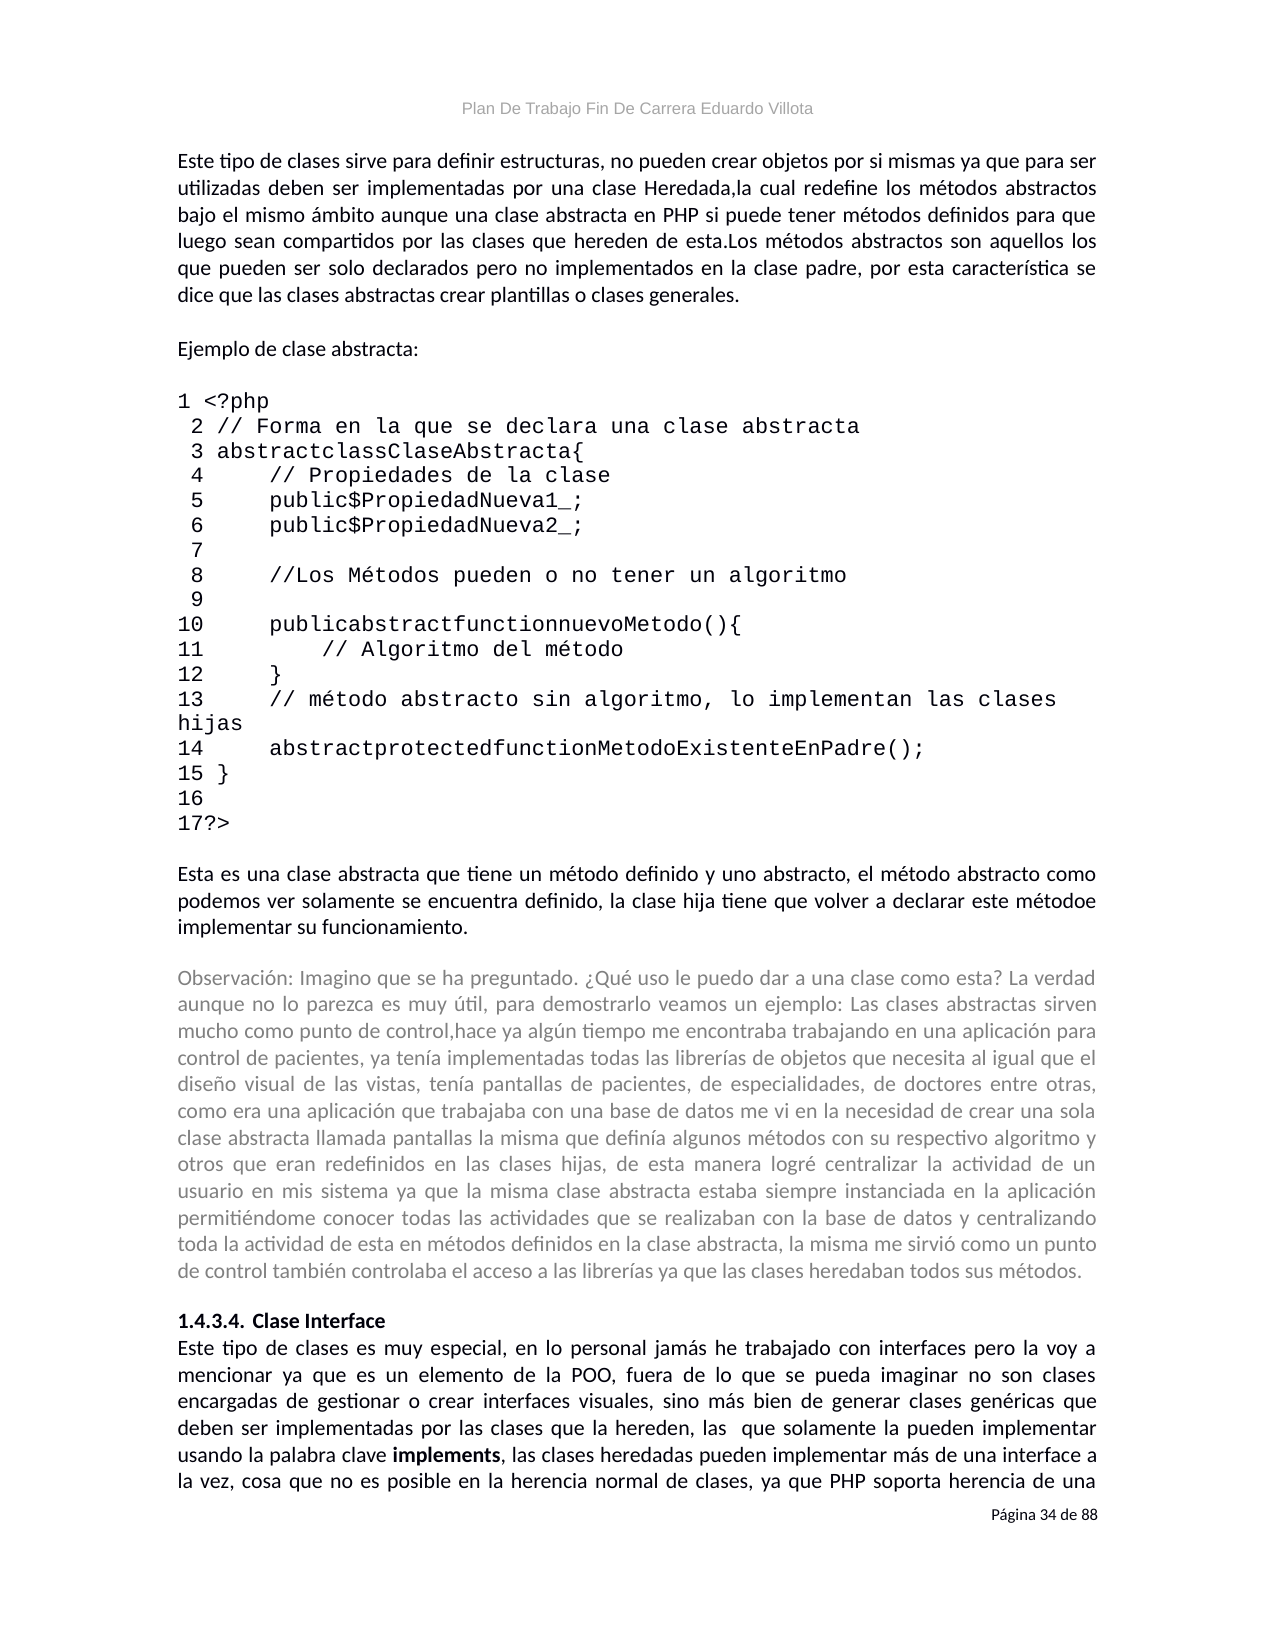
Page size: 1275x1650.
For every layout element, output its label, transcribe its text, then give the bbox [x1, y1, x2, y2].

text 15 } [177, 762, 1098, 787]
text 10 publicabstractfunctionnuevoMetodo(){ [177, 613, 1098, 638]
text Observación: Imagino que se ha preguntado. ¿Qué uso le puedo dar a una clase como esta? La verdad aunque no lo parezca es muy útil, para demostrarlo veamos un ejemplo: Las clases abstractas sirven mucho como punto de control,hace ya algún tiempo me encontraba trabajando en una aplicación para control de pacientes, ya tenía implementadas todas las librerías de objetos que necesita al igual que el diseño visual de las vistas, tenía pantallas de pacientes, de especialidades, de doctores entre otras, como era una aplicación que trabajaba con una base de datos me vi en la necesidad de crear una sola clase abstracta llamada pantallas la misma que definía algunos métodos con su respectivo algoritmo y otros que eran redefinidos en las clases hijas, de esta manera logré centralizar la actividad de un usuario en mis sistema ya que la misma clase abstracta estaba siempre instanciada en la aplicación permitiéndome conocer todas las actividades que se realizaban con la base de datos y centralizando toda la actividad de esta en métodos definidos en la clase abstracta, la misma me sirvió como un punto de control también controlaba el acceso a las librerías ya que las clases heredaban todos sus métodos. [177, 964, 1098, 1284]
text 13 // método abstracto sin algoritmo, lo implementan las clases hijas [177, 688, 1098, 737]
text 16 [177, 787, 1098, 812]
text 9 [177, 589, 1098, 613]
text Esta es una clase abstracta que tiene un método definido y uno abstracto, el método abstracto como podemos ver solamente se encuentra definido, la clase hija tiene que volver a declarar este métodoe implementar su funcionamiento. [177, 860, 1098, 940]
text 1 <?php [177, 390, 1098, 415]
text 5 public$PropiedadNueva1_; [177, 489, 1098, 514]
text 8 //Los Métodos pueden o no tener un algoritmo [177, 564, 1098, 589]
text Este tipo de clases sirve para definir estructuras, no pueden crear objetos por si mismas ya que para ser utilizadas deben ser implementadas por una clase Heredada,la cual redefine los métodos abstractos bajo el mismo ámbito aunque una clase abstracta en PHP si puede tener métodos definidos para que luego sean compartidos por las clases que hereden de esta.Los métodos abstractos son aquellos los que pueden ser solo declarados pero no implementados en la clase padre, por esta característica se dice que las clases abstractas crear plantillas o clases generales. [177, 148, 1098, 308]
text 6 public$PropiedadNueva2_; [177, 514, 1098, 539]
text 3 abstractclassClaseAbstracta{ [177, 440, 1098, 465]
text 2 // Forma en la que se declara una clase abstracta [177, 415, 1098, 440]
text Ejemplo de clase abstracta: [177, 336, 1098, 362]
text Este tipo de clases es muy especial, en lo personal jamás he trabajado con interfaces pero la voy a mencionar ya que es un elemento de la POO, fuera de lo que se pueda imaginar no son clases encargadas de gestionar o crear interfaces visuales, sino más bien de generar clases genéricas que deben ser implementadas por las clases que la hereden, las que solamente la pueden implementar usando la palabra clave implements, las clases heredadas pueden implementar más de una interface a la vez, cosa que no es posible en la herencia normal de clases, ya que PHP soporta herencia de una [177, 1334, 1098, 1494]
text 12 } [177, 663, 1098, 688]
text 7 [177, 539, 1098, 564]
text 17?> [177, 812, 1098, 837]
text 11 // Algoritmo del método [177, 638, 1098, 663]
text 1.4.3.4. Clase Interface [177, 1307, 1098, 1334]
text 4 // Propiedades de la clase [177, 465, 1098, 489]
text 14 abstractprotectedfunctionMetodoExistenteEnPadre(); [177, 737, 1098, 762]
